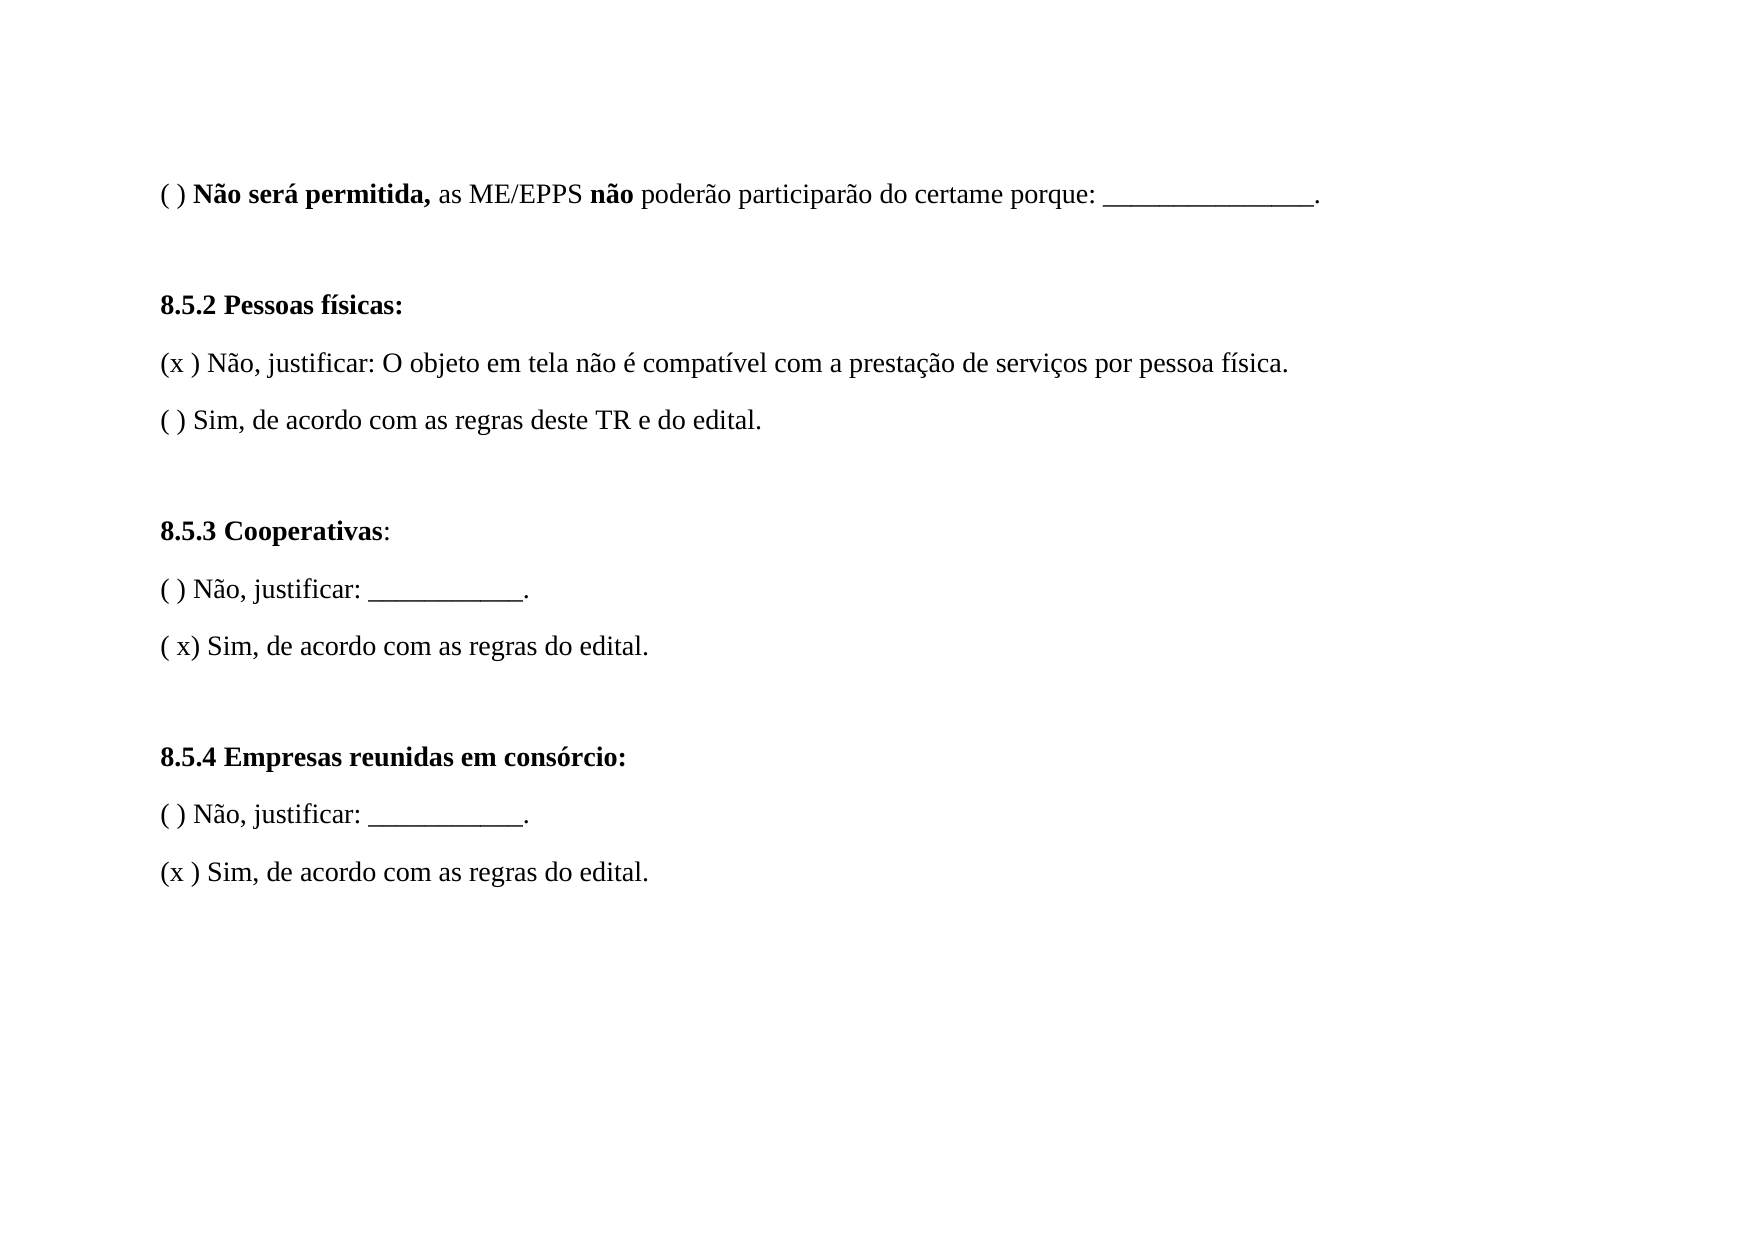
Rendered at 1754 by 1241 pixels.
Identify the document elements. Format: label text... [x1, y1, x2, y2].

text ( x) Sim, de acordo com as regras do edital. [160, 629, 1594, 661]
text 8.5.3 Cooperativas: [160, 514, 1594, 547]
text 8.5.2 Pessoas físicas: [160, 288, 1594, 321]
text ( ) Não será permitida, as ME/EPPS não poderão participarão do certame porque: _______________. [160, 177, 1594, 209]
text ( ) Não, justificar: ___________. [160, 798, 1594, 830]
text ( ) Não, justificar: ___________. [160, 572, 1594, 604]
text (x ) Sim, de acordo com as regras do edital. [160, 855, 1594, 887]
text 8.5.4 Empresas reunidas em consórcio: [160, 740, 1594, 773]
text (x ) Não, justificar: O objeto em tela não é compatível com a prestação de serviços por pessoa física. [160, 346, 1594, 378]
text ( ) Sim, de acordo com as regras deste TR e do edital. [160, 403, 1594, 436]
